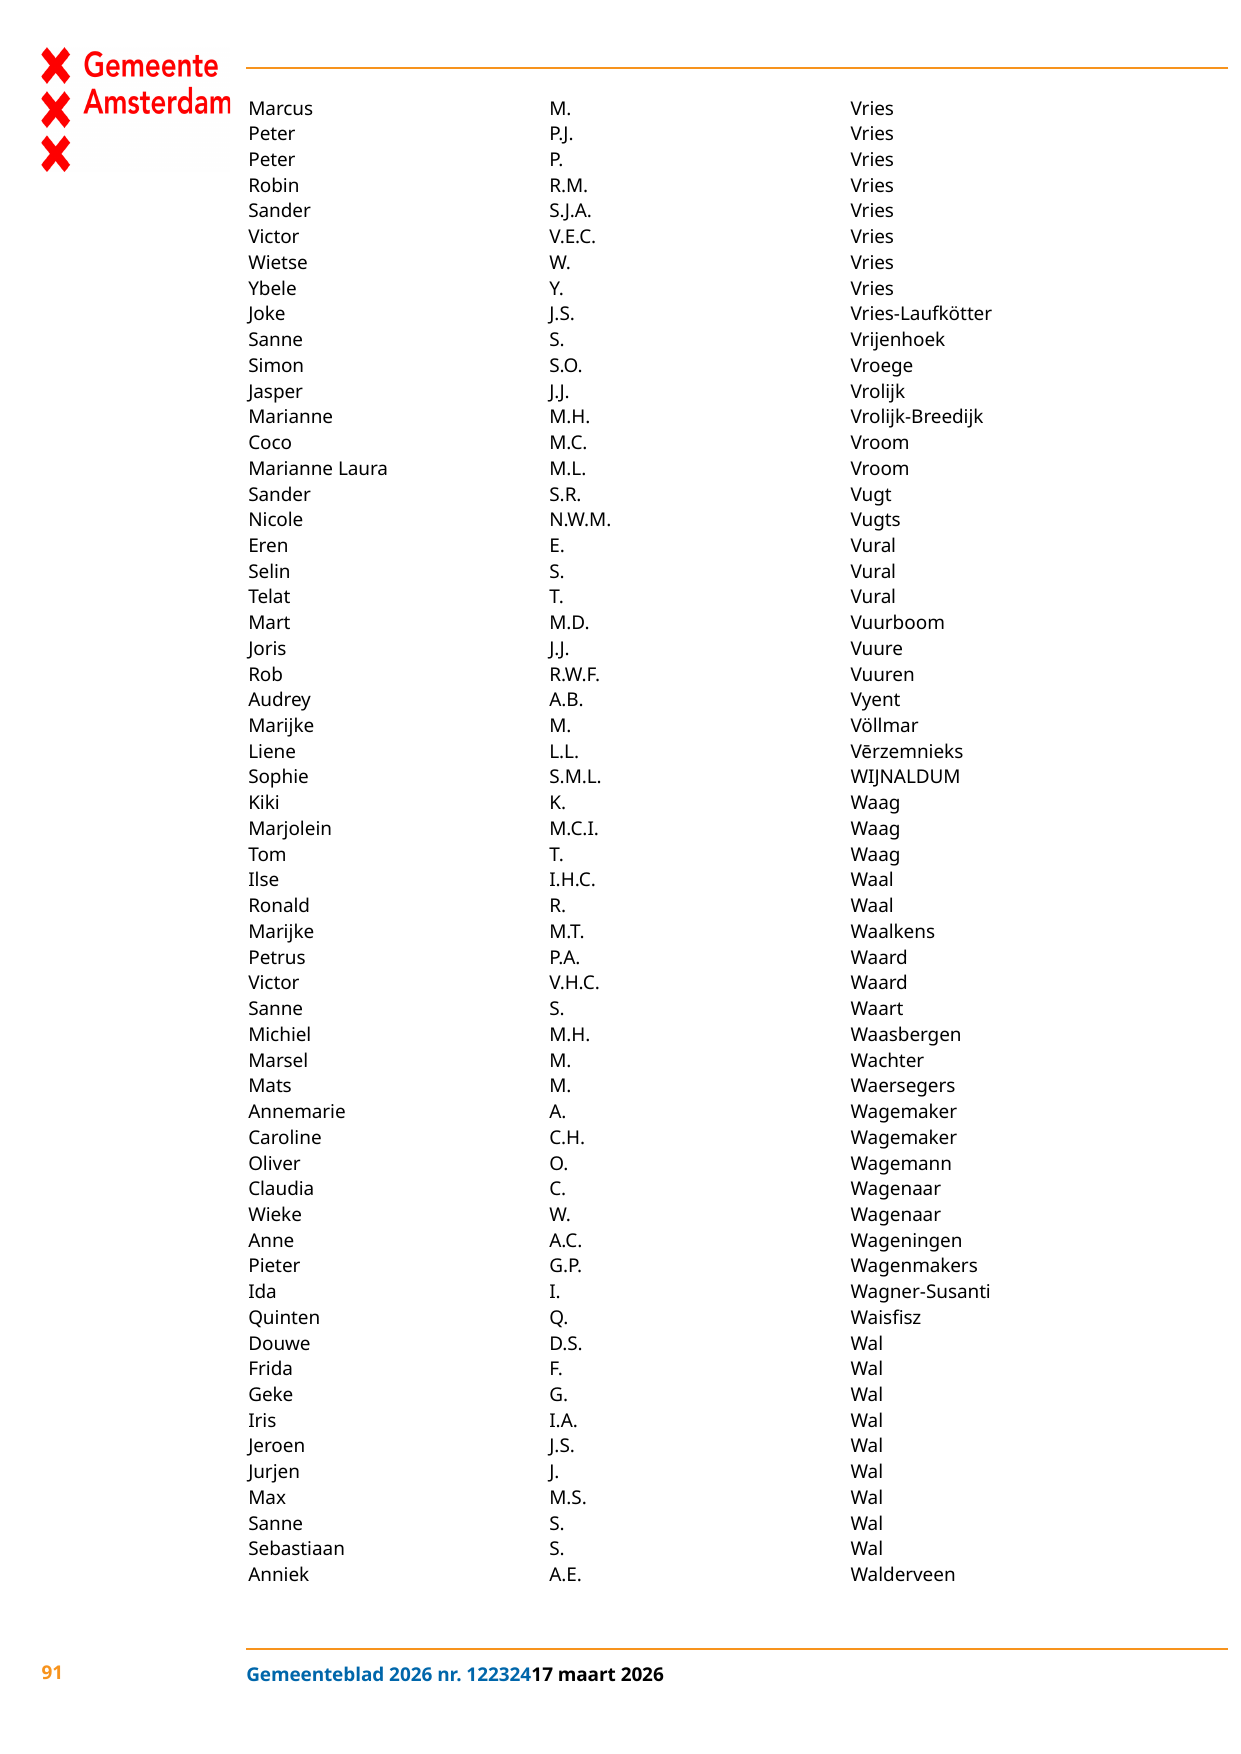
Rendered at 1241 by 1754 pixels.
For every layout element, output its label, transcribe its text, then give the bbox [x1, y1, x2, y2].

table_cell T. [549, 584, 850, 609]
table_cell Ybele [248, 275, 549, 301]
table_cell R.W.F. [549, 661, 850, 687]
table_cell Wal [850, 1381, 1152, 1407]
table_cell Mart [248, 609, 549, 635]
table_cell Petrus [248, 944, 549, 969]
table_cell Pieter [248, 1253, 549, 1278]
table_cell Sebastiaan [248, 1536, 549, 1561]
table_cell K. [549, 790, 850, 815]
table_cell Vries [850, 95, 1152, 121]
table_cell Victor [248, 970, 549, 995]
table_cell Waal [850, 867, 1152, 892]
table_cell Vrolijk [850, 378, 1152, 403]
table_cell Eren [248, 532, 549, 558]
table_cell Nicole [248, 506, 549, 532]
table_cell Sophie [248, 764, 549, 789]
table_cell Vries [850, 249, 1152, 275]
table_cell S.J.A. [549, 198, 850, 223]
table_cell S. [549, 558, 850, 584]
table_cell C.H. [549, 1124, 850, 1150]
table_cell G. [549, 1381, 850, 1407]
table_cell J.J. [549, 378, 850, 403]
table_cell Vrolijk-Breedijk [850, 404, 1152, 429]
table_cell Wal [850, 1407, 1152, 1433]
table_cell Wagemaker [850, 1098, 1152, 1124]
table_cell V.H.C. [549, 970, 850, 995]
table_cell Jeroen [248, 1433, 549, 1458]
table_cell Ida [248, 1278, 549, 1304]
table_cell Waag [850, 790, 1152, 815]
table_cell Telat [248, 584, 549, 609]
table_cell Coco [248, 429, 549, 455]
table_cell Marianne Laura [248, 455, 549, 481]
table_cell Douwe [248, 1330, 549, 1356]
table_cell Audrey [248, 687, 549, 712]
table_cell F. [549, 1356, 850, 1381]
table_cell R. [549, 893, 850, 918]
table_cell Vroege [850, 352, 1152, 378]
table_cell Vries [850, 275, 1152, 301]
table_cell Marsel [248, 1047, 549, 1072]
table_cell P. [549, 146, 850, 172]
table_cell Wagemaker [850, 1124, 1152, 1150]
table_cell Waersegers [850, 1073, 1152, 1098]
table_cell W. [549, 1201, 850, 1227]
table_cell Geke [248, 1381, 549, 1407]
table_cell N.W.M. [549, 506, 850, 532]
table_cell S.R. [549, 481, 850, 506]
table_cell Vyent [850, 687, 1152, 712]
table_cell Wagenaar [850, 1201, 1152, 1227]
table_cell Anne [248, 1227, 549, 1253]
table_cell Wal [850, 1433, 1152, 1458]
table_cell R.M. [549, 172, 850, 198]
table_cell Waalkens [850, 918, 1152, 944]
table_cell Claudia [248, 1175, 549, 1201]
table_cell Iris [248, 1407, 549, 1433]
table_cell Vuure [850, 635, 1152, 661]
table_cell A.C. [549, 1227, 850, 1253]
table_cell Walderveen [850, 1561, 1152, 1587]
table_cell Völlmar [850, 712, 1152, 738]
table_cell G.P. [549, 1253, 850, 1278]
table_cell P.J. [549, 121, 850, 146]
table_cell Mats [248, 1073, 549, 1098]
table_cell Liene [248, 738, 549, 764]
table_cell I.A. [549, 1407, 850, 1433]
table_cell S. [549, 995, 850, 1021]
table_cell J.S. [549, 301, 850, 326]
table_cell Wal [850, 1459, 1152, 1484]
table_cell Wieke [248, 1201, 549, 1227]
table_cell M.L. [549, 455, 850, 481]
table_cell Marjolein [248, 815, 549, 841]
table_cell Marijke [248, 918, 549, 944]
table_cell Vroom [850, 455, 1152, 481]
table_cell Waag [850, 841, 1152, 867]
table_cell Wal [850, 1484, 1152, 1510]
table_cell Rob [248, 661, 549, 687]
table_cell Wagemann [850, 1150, 1152, 1175]
table_cell Tom [248, 841, 549, 867]
table_cell M.H. [549, 404, 850, 429]
table_cell Waasbergen [850, 1021, 1152, 1047]
picture [41, 47, 231, 172]
table_cell D.S. [549, 1330, 850, 1356]
table_cell Peter [248, 121, 549, 146]
table_cell I.H.C. [549, 867, 850, 892]
table_cell Peter [248, 146, 549, 172]
table_cell Kiki [248, 790, 549, 815]
table_cell Vural [850, 558, 1152, 584]
table_cell Vuurboom [850, 609, 1152, 635]
table_cell Caroline [248, 1124, 549, 1150]
table_cell S. [549, 326, 850, 352]
table_cell Annemarie [248, 1098, 549, 1124]
table_cell Wal [850, 1536, 1152, 1561]
table_cell Vural [850, 584, 1152, 609]
table_cell I. [549, 1278, 850, 1304]
table_cell Wal [850, 1330, 1152, 1356]
table_cell M.S. [549, 1484, 850, 1510]
table_cell Vries [850, 224, 1152, 249]
table_cell M. [549, 712, 850, 738]
table_cell O. [549, 1150, 850, 1175]
table_cell Wagenaar [850, 1175, 1152, 1201]
table_cell Sander [248, 481, 549, 506]
table_cell J.S. [549, 1433, 850, 1458]
table_cell M. [549, 95, 850, 121]
table_cell M.D. [549, 609, 850, 635]
table_cell L.L. [549, 738, 850, 764]
table_cell M. [549, 1073, 850, 1098]
table_cell Vural [850, 532, 1152, 558]
table_cell Marcus [248, 95, 549, 121]
table_cell Waard [850, 944, 1152, 969]
table_cell Waisfisz [850, 1304, 1152, 1330]
table_cell Vries [850, 121, 1152, 146]
table_cell S. [549, 1536, 850, 1561]
table_cell Marijke [248, 712, 549, 738]
table_cell S.O. [549, 352, 850, 378]
table_cell Jurjen [248, 1459, 549, 1484]
table_cell Quinten [248, 1304, 549, 1330]
table_cell J. [549, 1459, 850, 1484]
table_cell Vroom [850, 429, 1152, 455]
table_cell Waard [850, 970, 1152, 995]
table_cell Vries [850, 146, 1152, 172]
table_cell Robin [248, 172, 549, 198]
table_cell Wagner-Susanti [850, 1278, 1152, 1304]
table_cell Waart [850, 995, 1152, 1021]
table_cell Vuuren [850, 661, 1152, 687]
table_cell Sanne [248, 995, 549, 1021]
table_cell Ronald [248, 893, 549, 918]
table_cell T. [549, 841, 850, 867]
table_cell W. [549, 249, 850, 275]
table_cell Wietse [248, 249, 549, 275]
table_cell S. [549, 1510, 850, 1536]
table_cell A.E. [549, 1561, 850, 1587]
table_cell Vrijenhoek [850, 326, 1152, 352]
table_cell Victor [248, 224, 549, 249]
table_cell Waal [850, 893, 1152, 918]
table_cell A.B. [549, 687, 850, 712]
table_cell Vugts [850, 506, 1152, 532]
table_cell M. [549, 1047, 850, 1072]
table_cell Joris [248, 635, 549, 661]
table_cell V.E.C. [549, 224, 850, 249]
table_cell E. [549, 532, 850, 558]
table_cell Vries-Laufkötter [850, 301, 1152, 326]
table_cell Wagenmakers [850, 1253, 1152, 1278]
table_cell Wal [850, 1356, 1152, 1381]
table_cell Max [248, 1484, 549, 1510]
table_cell Wachter [850, 1047, 1152, 1072]
table_cell Joke [248, 301, 549, 326]
table_cell Anniek [248, 1561, 549, 1587]
table_cell Jasper [248, 378, 549, 403]
table_cell Frida [248, 1356, 549, 1381]
table_cell Vērzemnieks [850, 738, 1152, 764]
table_cell M.C.I. [549, 815, 850, 841]
table_cell Vries [850, 198, 1152, 223]
table_cell Marianne [248, 404, 549, 429]
table_cell Wageningen [850, 1227, 1152, 1253]
table_cell Vries [850, 172, 1152, 198]
table_cell J.J. [549, 635, 850, 661]
table_cell M.T. [549, 918, 850, 944]
table_cell Simon [248, 352, 549, 378]
table_cell WIJNALDUM [850, 764, 1152, 789]
table_cell A. [549, 1098, 850, 1124]
table_cell Sanne [248, 1510, 549, 1536]
table_cell Sander [248, 198, 549, 223]
table_cell Wal [850, 1510, 1152, 1536]
table_cell Q. [549, 1304, 850, 1330]
table_cell M.C. [549, 429, 850, 455]
table_cell C. [549, 1175, 850, 1201]
table_cell Michiel [248, 1021, 549, 1047]
table_cell Sanne [248, 326, 549, 352]
table_cell S.M.L. [549, 764, 850, 789]
table_cell Oliver [248, 1150, 549, 1175]
table_cell Vugt [850, 481, 1152, 506]
table_cell P.A. [549, 944, 850, 969]
table_cell Selin [248, 558, 549, 584]
table_cell Ilse [248, 867, 549, 892]
table_cell M.H. [549, 1021, 850, 1047]
table_cell Y. [549, 275, 850, 301]
table_cell Waag [850, 815, 1152, 841]
